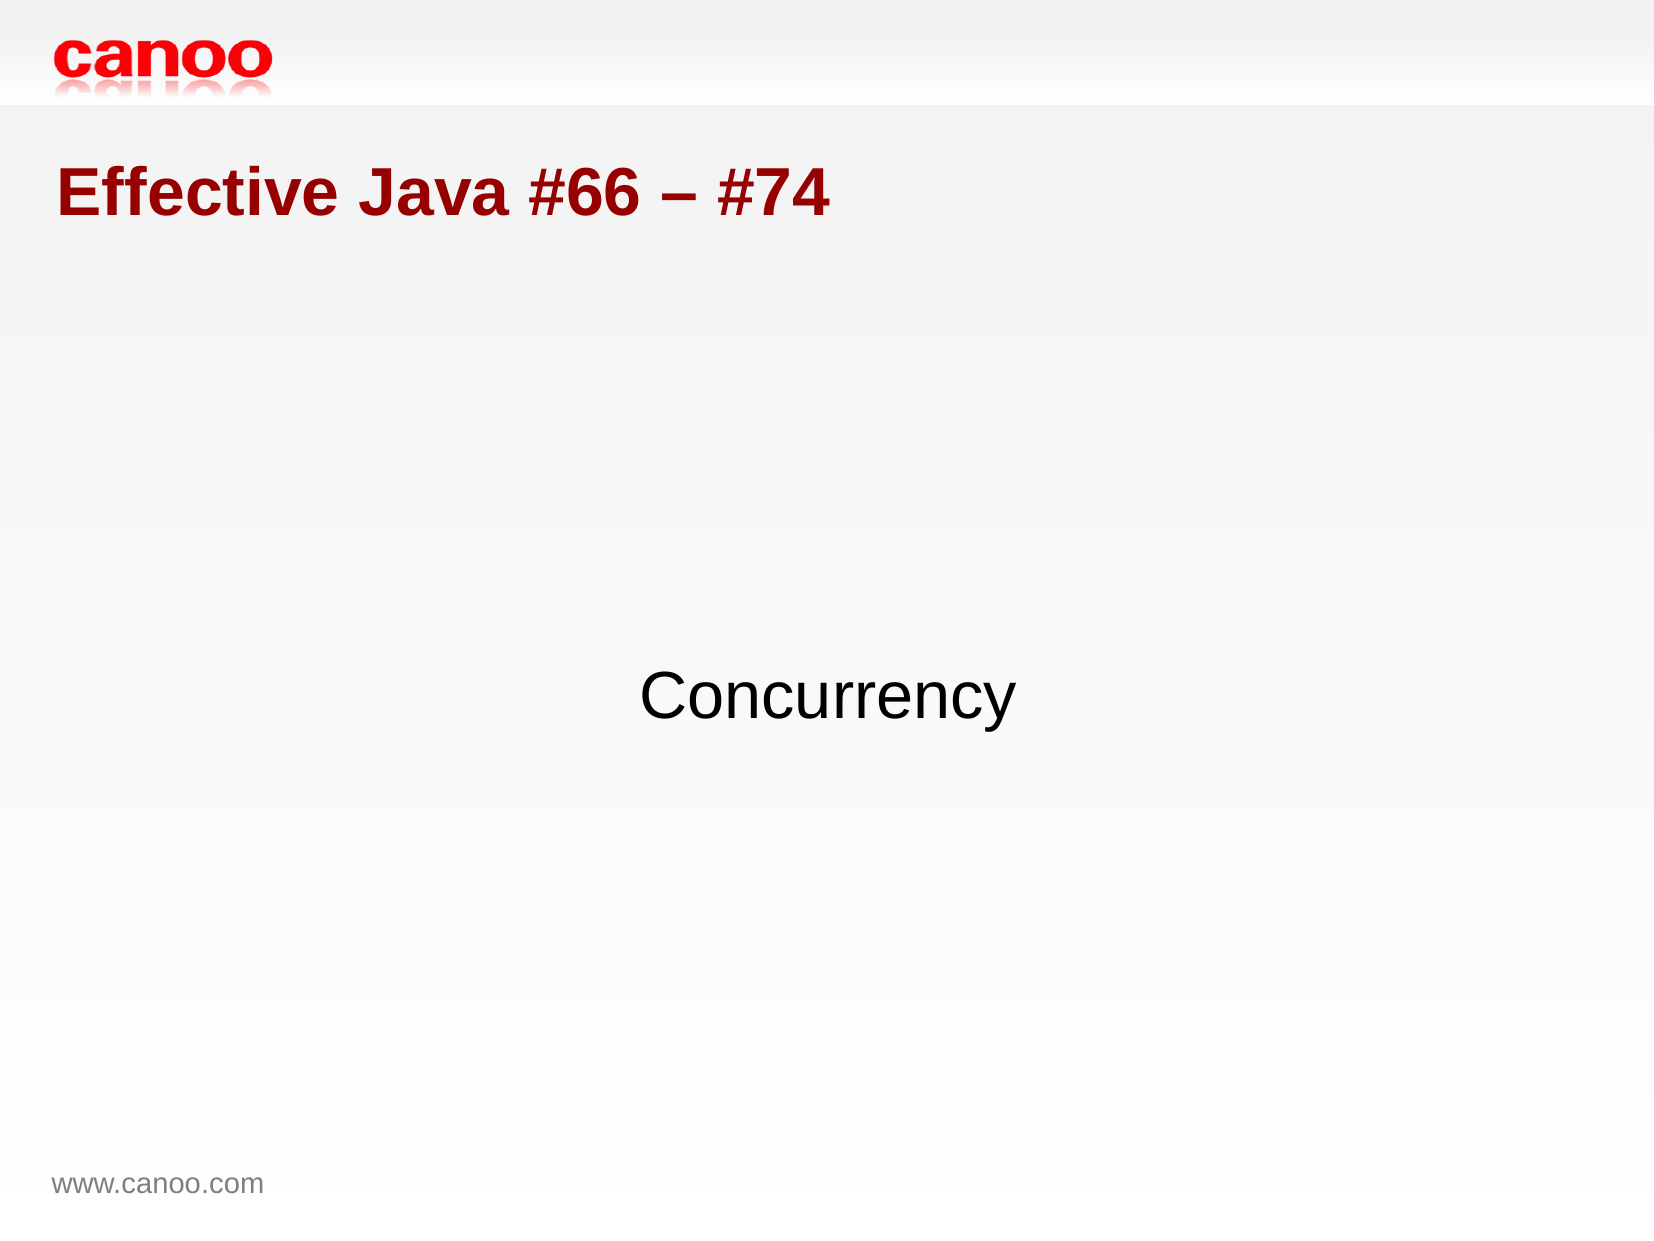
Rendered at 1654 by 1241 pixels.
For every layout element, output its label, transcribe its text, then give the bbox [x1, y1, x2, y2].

subtitle Concurrency [48, 282, 1609, 1102]
picture [51, 37, 273, 119]
title Effective Java #66 – #74 [48, 138, 1609, 237]
